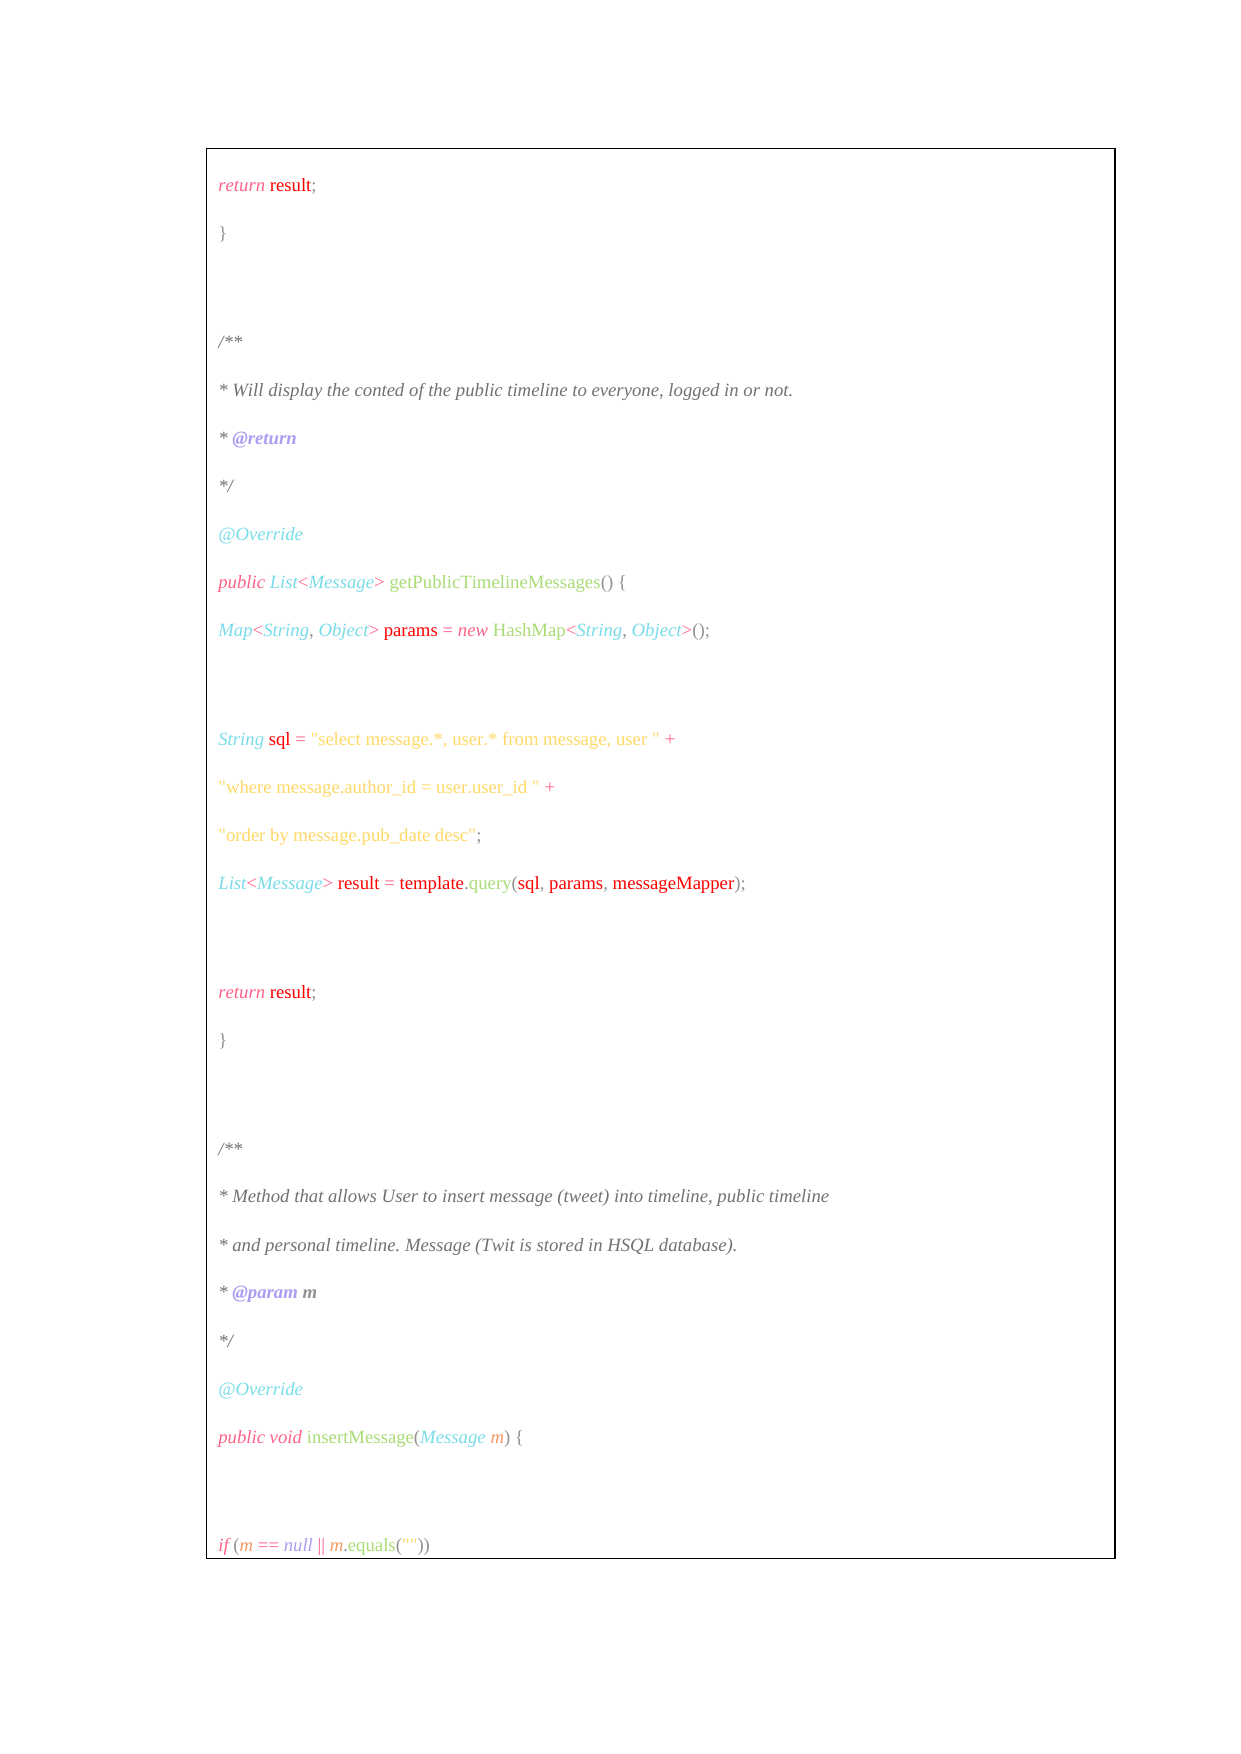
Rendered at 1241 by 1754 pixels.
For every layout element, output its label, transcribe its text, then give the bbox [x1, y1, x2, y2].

table_header return result; } /** * Will display the conted of the public timeline to everyone, logged in or not. * @return */ @Override public List<Message> getPublicTimelineMessages() { Map<String, Object> params = new HashMap<String, Object>(); String sql = "select message.*, user.* from message, user " + "where message.author_id = user.user_id " + "order by message.pub_date desc"; List<Message> result = template.query(sql, params, messageMapper); return result; } /** * Method that allows User to insert message (tweet) into timeline, public timeline * and personal timeline. Message (Twit is stored in HSQL database). * @param m */ @Override public void insertMessage(Message m) { if (m == null || m.equals("")) [207, 149, 1114, 1558]
